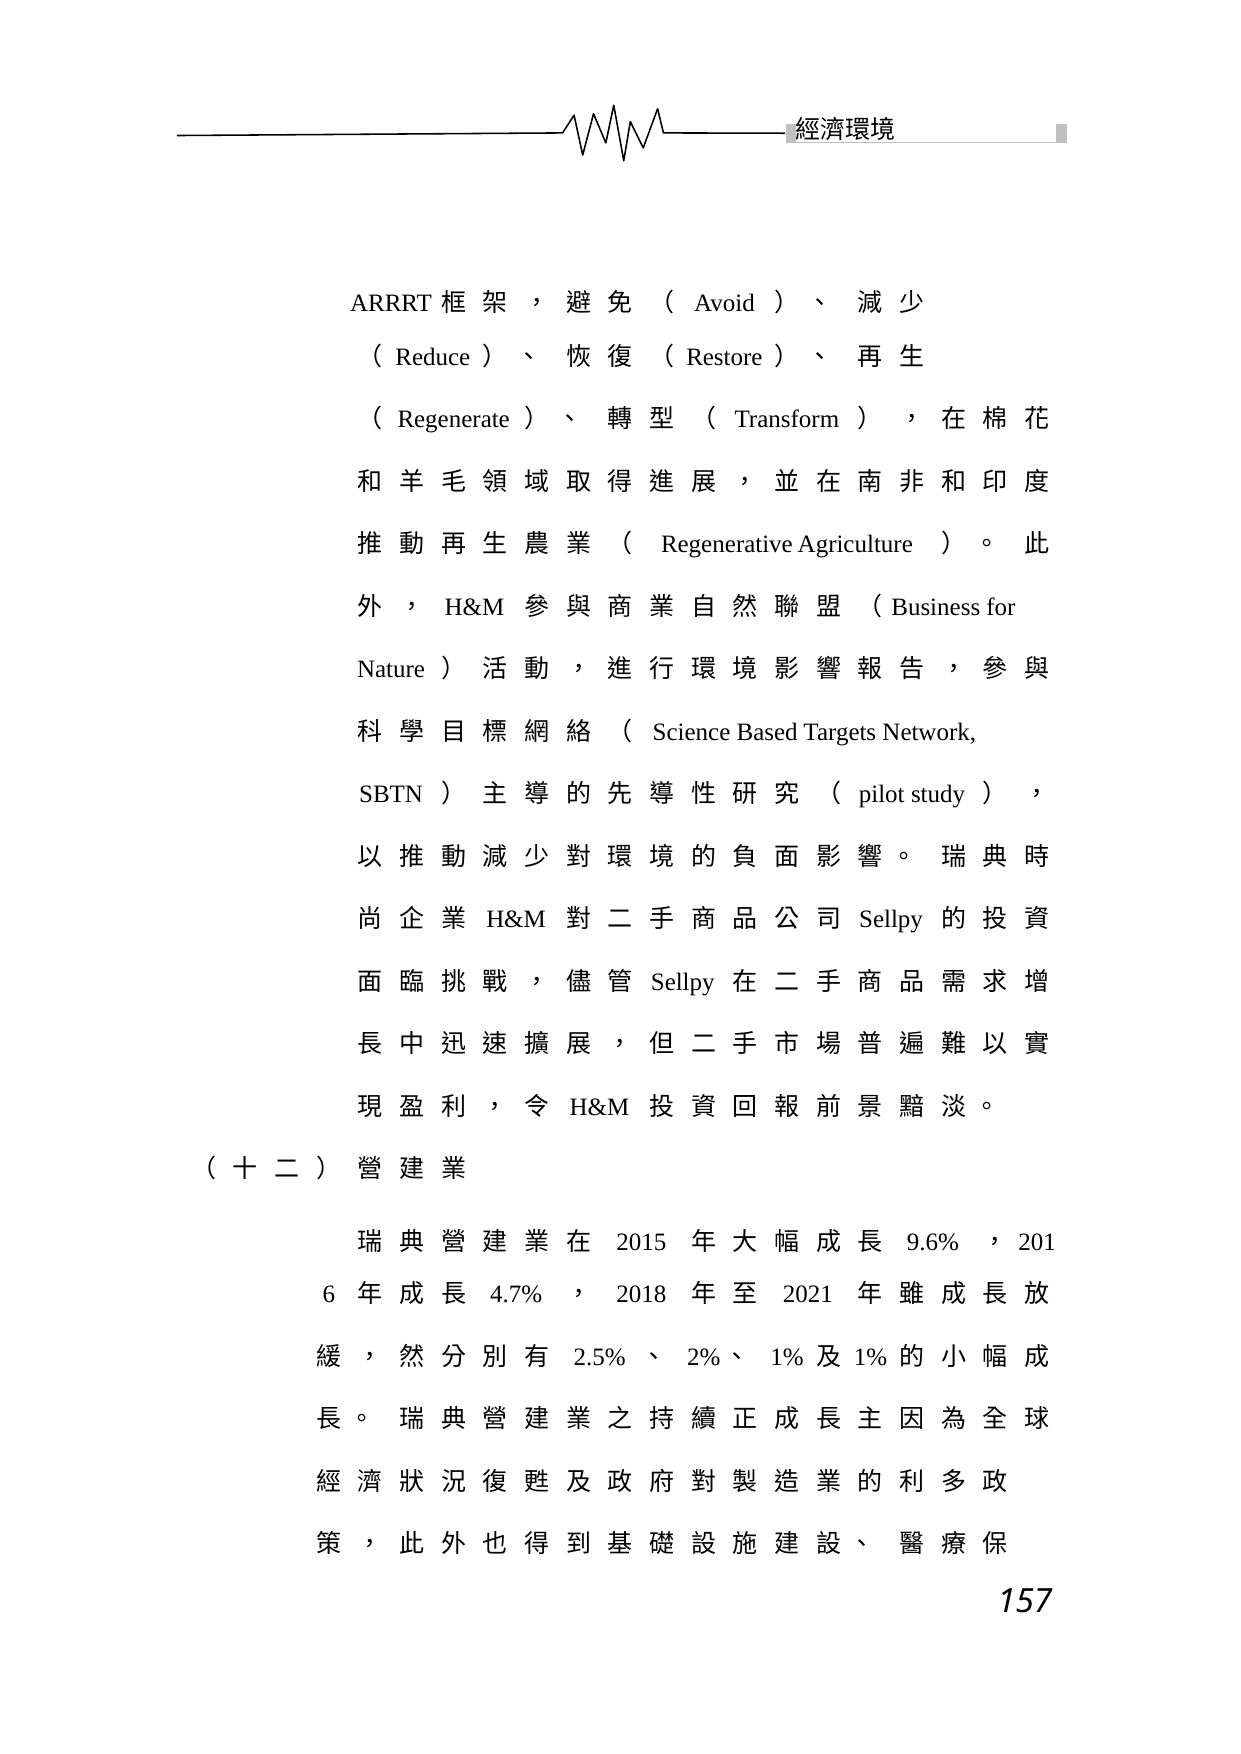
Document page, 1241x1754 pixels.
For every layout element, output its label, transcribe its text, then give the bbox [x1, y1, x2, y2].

text 瑞典營建業在2015年大幅成長9.6%，2016年成長4.7%，2018年至2021年雖成長放緩，然分別有2.5%、2%、1%及1%的小幅成長。瑞典營建業之持續正成長主因為全球經濟狀況復甦及政府對製造業的利多政策，此外也得到基礎設施建設、醫療保 [281, 1188, 1058, 1563]
text ARRRT框架，避免（Avoid）、減少（Reduce）、恢復（Restore）、再生（Regenerate）、轉型（Transform），在棉花和羊毛領域取得進展，並在南非和印度推動再生農業（Regenerative Agriculture）。此外，H&M參與商業自然聯盟（Business for Nature）活動，進行環境影響報告，參與科學目標網絡（Science Based Targets Network, SBTN）主導的先導性研究（pilot study），以推動減少對環境的負面影響。瑞典時尚企業H&M對二手商品公司Sellpy的投資面臨挑戰，儘管Sellpy在二手商品需求增長中迅速擴展，但二手市場普遍難以實現盈利，令H&M投資回報前景黯淡。 [330, 250, 1058, 1125]
text （十二）營建業 [183, 1125, 1058, 1188]
